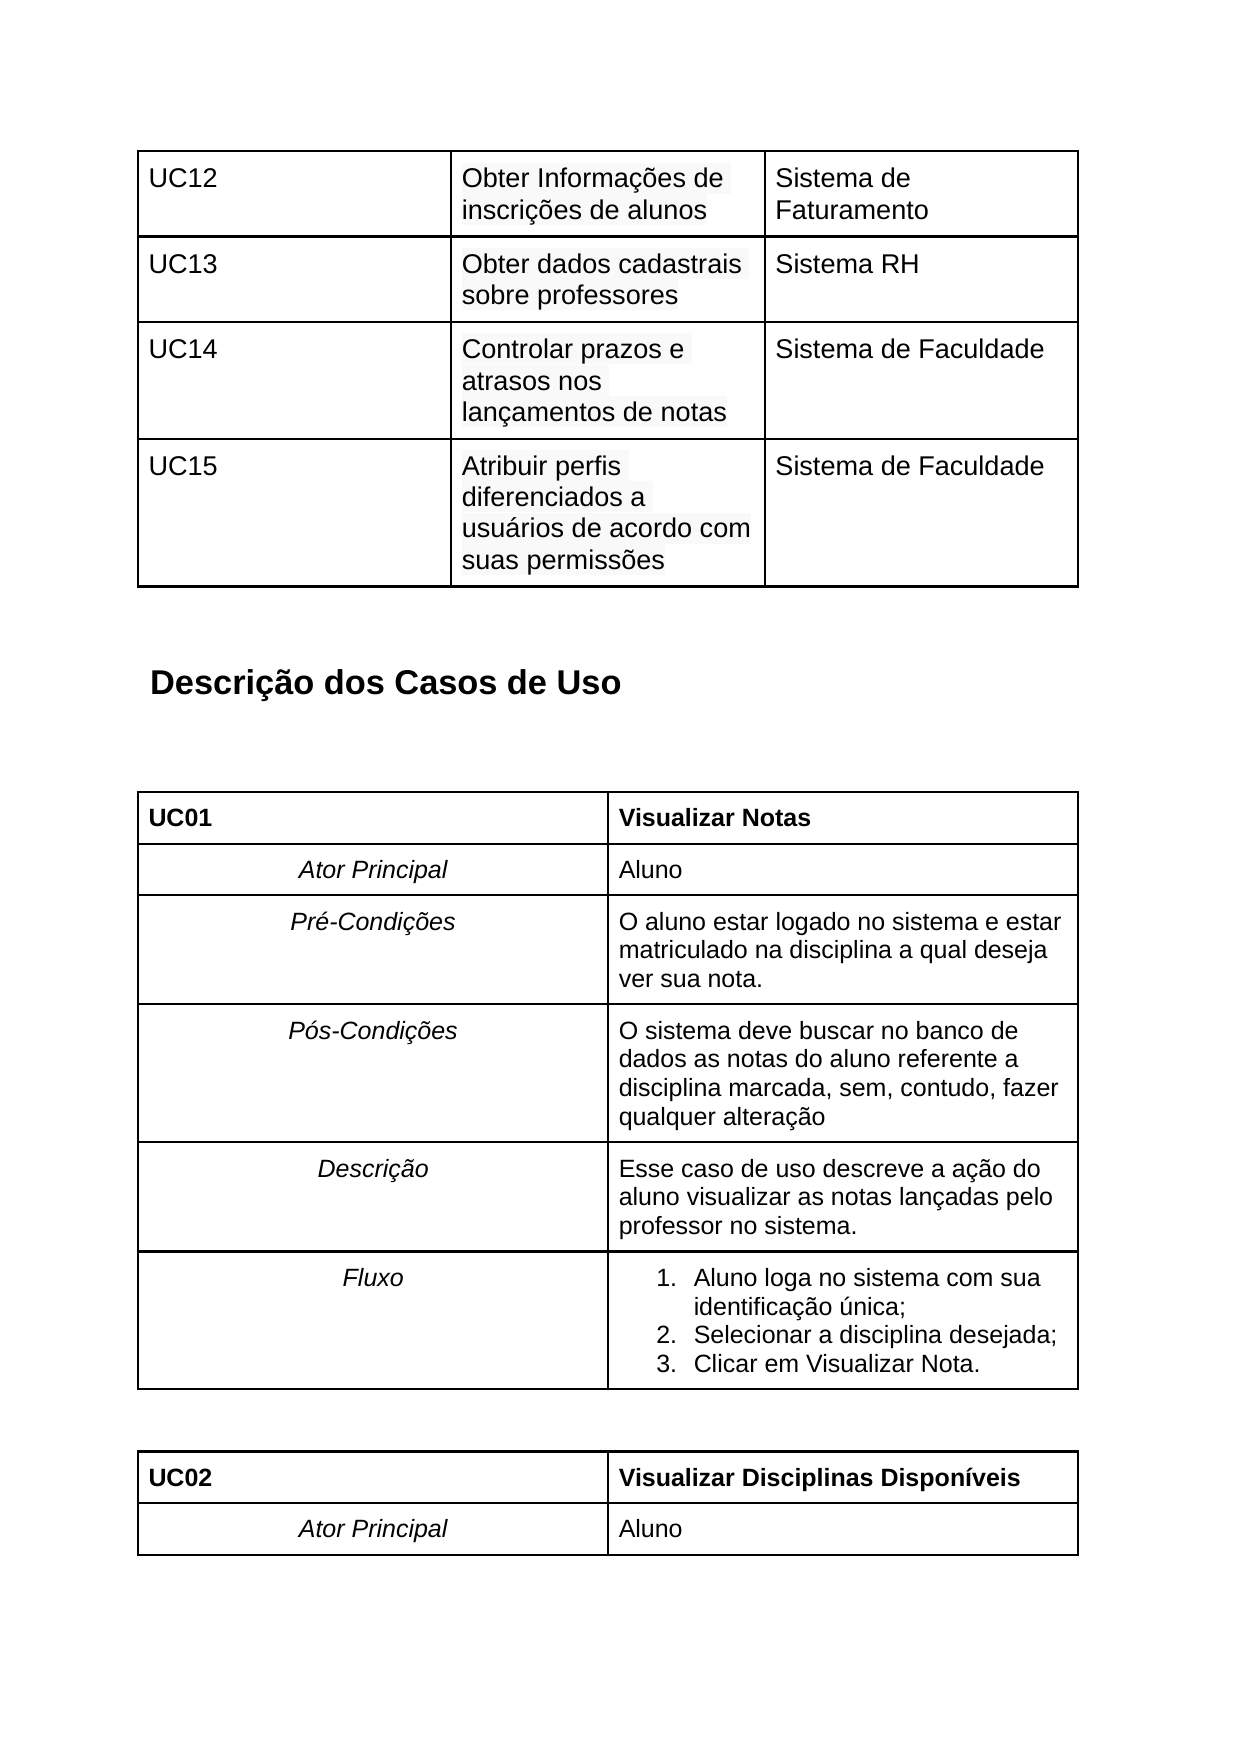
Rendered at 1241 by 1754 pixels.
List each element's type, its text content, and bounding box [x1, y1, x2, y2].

table_cell Pós-Condições [139, 1005, 607, 1141]
table_cell UC13 [139, 238, 450, 321]
table_cell Sistema de Faturamento [766, 152, 1077, 235]
table_cell Sistema de Faculdade [766, 440, 1077, 585]
table_cell Controlar prazos e atrasos nos lançamentos de notas [452, 323, 764, 437]
table_header Visualizar Disciplinas Disponíveis [609, 1453, 1077, 1502]
table_cell Sistema de Faculdade [766, 323, 1077, 437]
table_header UC02 [139, 1453, 607, 1502]
table_cell Aluno [609, 845, 1077, 894]
subtitle Descrição dos Casos de Uso [150, 662, 1090, 702]
table_cell Obter dados cadastrais sobre professores [452, 238, 764, 321]
table_header UC01 [139, 793, 607, 842]
table_cell O aluno estar logado no sistema e estar matriculado na disciplina a qual deseja ver sua nota. [609, 896, 1077, 1003]
table_cell Pré-Condições [139, 896, 607, 1003]
table_cell Esse caso de uso descreve a ação do aluno visualizar as notas lançadas pelo professor no sistema. [609, 1143, 1077, 1250]
table_cell Descrição [139, 1143, 607, 1250]
table_cell Fluxo [139, 1253, 607, 1388]
table_cell Ator Principal [139, 845, 607, 894]
table_cell Ator Principal [139, 1504, 607, 1554]
table_cell O sistema deve buscar no banco de dados as notas do aluno referente a disciplina marcada, sem, contudo, fazer qualquer alteração [609, 1005, 1077, 1141]
table_cell Aluno loga no sistema com sua identificação única; Selecionar a disciplina desejada; Clicar em Visualizar Nota. [609, 1253, 1077, 1388]
table_cell Aluno [609, 1504, 1077, 1554]
table_cell Obter Informações de inscrições de alunos [452, 152, 764, 235]
table_cell UC15 [139, 440, 450, 585]
table_cell UC12 [139, 152, 450, 235]
table_cell UC14 [139, 323, 450, 437]
table_header Visualizar Notas [609, 793, 1077, 842]
table_cell Sistema RH [766, 238, 1077, 321]
table_cell Atribuir perfis diferenciados a usuários de acordo com suas permissões [452, 440, 764, 585]
